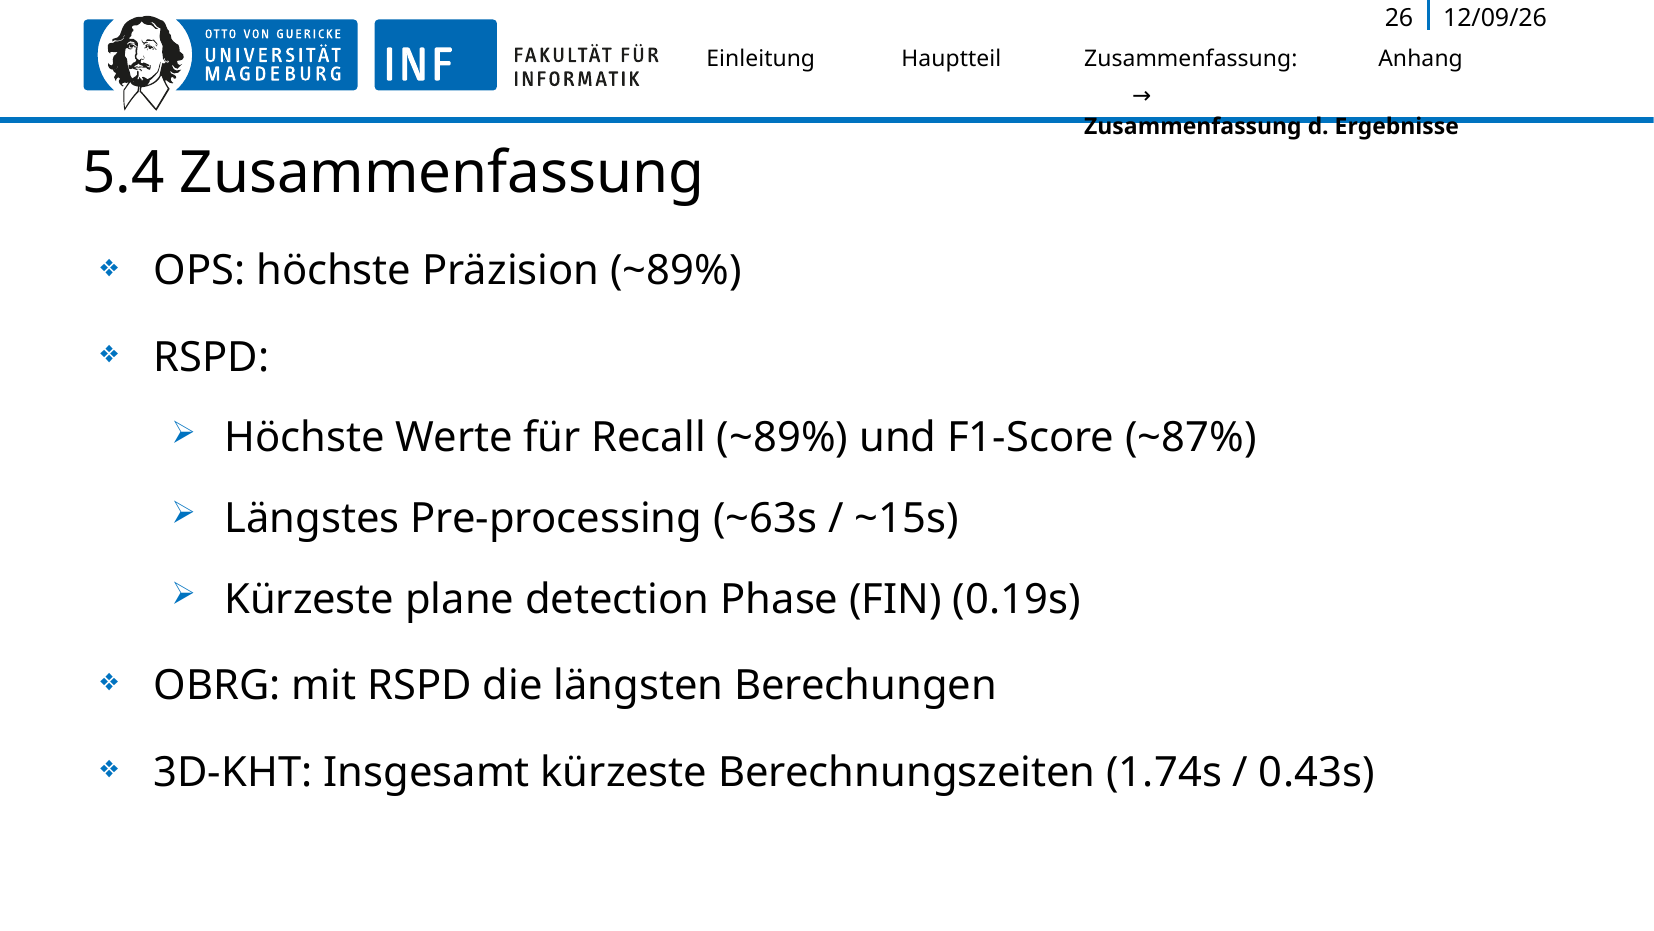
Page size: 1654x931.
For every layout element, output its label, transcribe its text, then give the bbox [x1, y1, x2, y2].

title 5.4 Zusammenfassung [82, 129, 1571, 211]
list OPS: höchste Präzision (~89%) RSPD: Höchste Werte für Recall (~89%) und F1-Score (~87%) Längstes Pre-processing (~63s / ~15s) Kürzeste plane detection Phase (FIN) (0.19s) OBRG: mit RSPD die längsten Berechungen 3D-KHT: Insgesamt kürzeste Berechnungszeiten (1.74s / 0.43s) [82, 240, 1571, 916]
